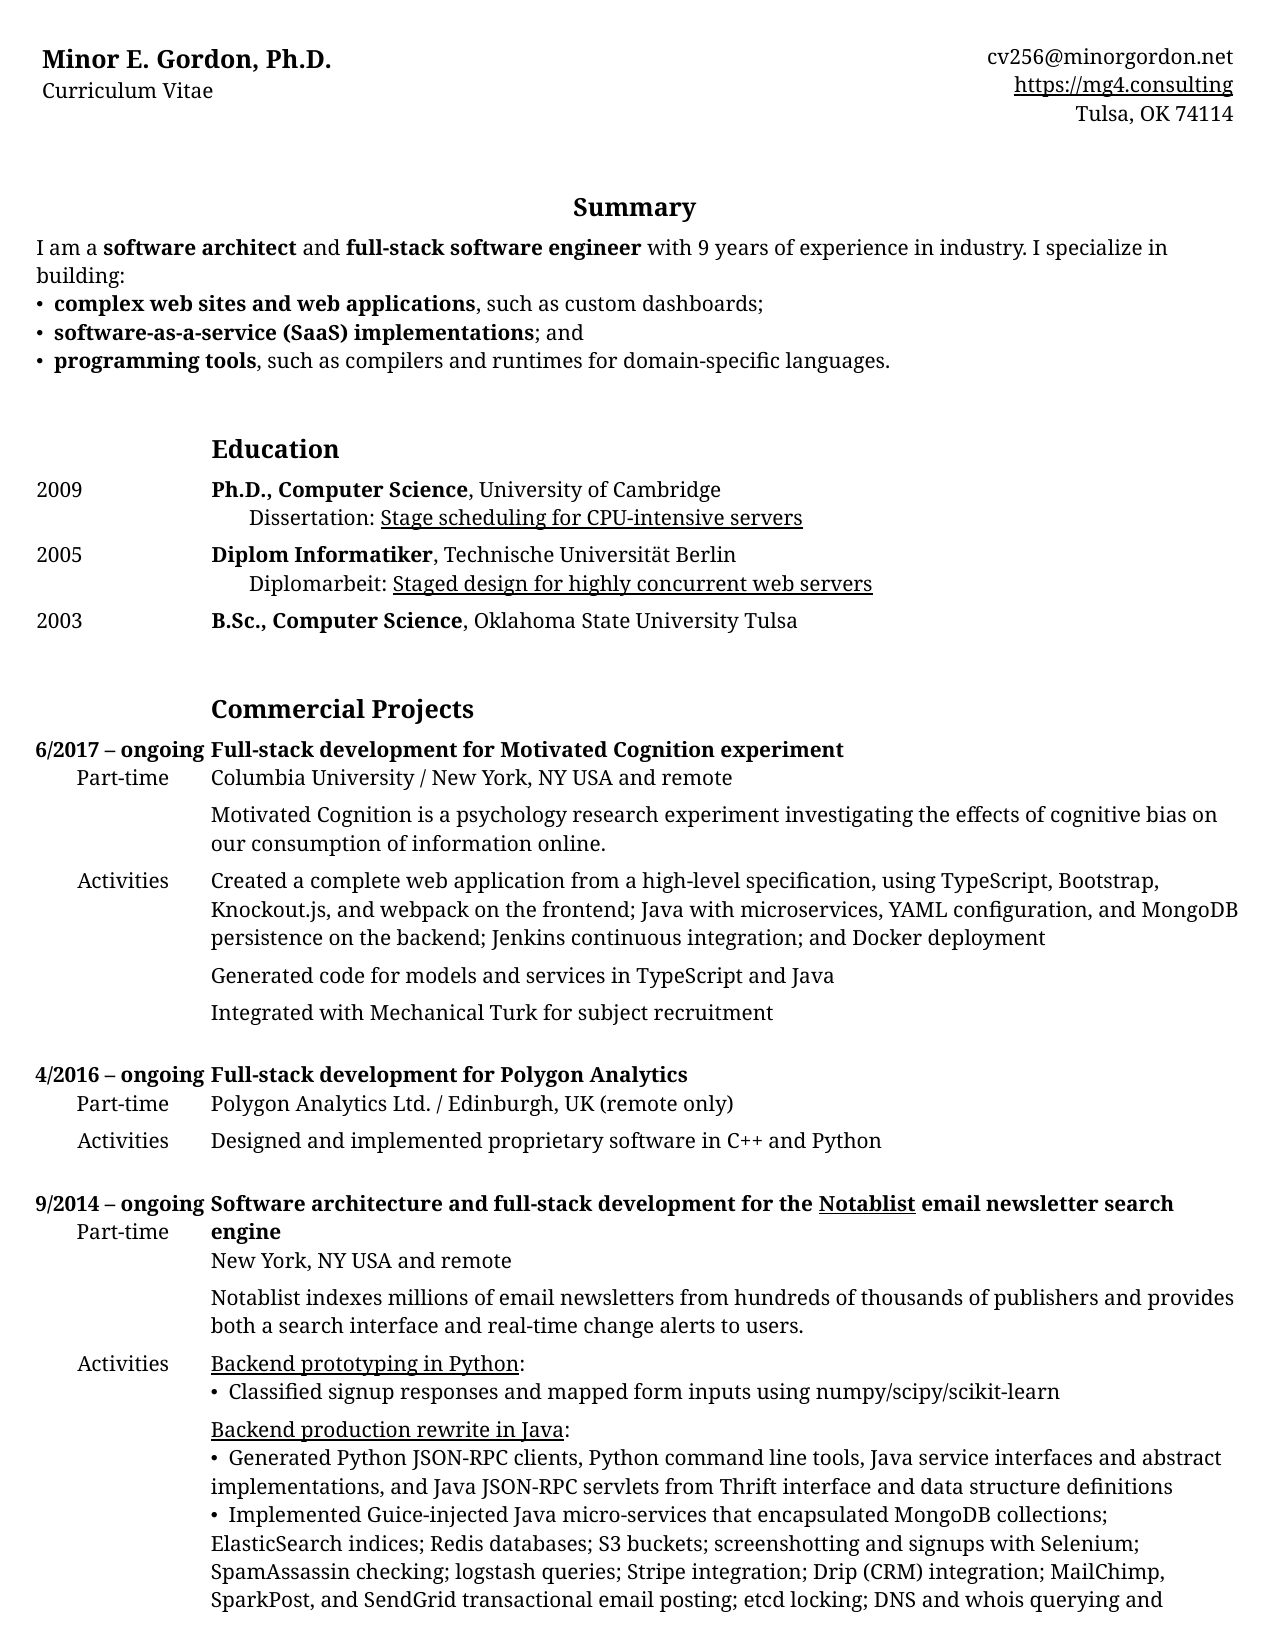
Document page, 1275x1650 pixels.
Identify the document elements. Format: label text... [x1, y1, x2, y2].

table_cell 2003 [36, 606, 211, 635]
table_cell B.Sc., Computer Science, Oklahoma State University Tulsa [211, 606, 1239, 635]
table_cell Backend prototyping in Python: Classified signup responses and mapped form inputs using numpy/scipy/scikit-learn Backend production rewrite in Java: Generated Python JSON-RPC clients, Python command line tools, Java service interfaces and abstract implementations, and Java JSON-RPC servlets from Thrift interface and data structure definitions Implemented Guice-injected Java micro-services that encapsulated MongoDB collections; ElasticSearch indices; Redis databases; S3 buckets; screenshotting and signups with Selenium; SpamAssassin checking; logstash queries; Stripe integration; Drip (CRM) integration; MailChimp, SparkPost, and SendGrid transactional email posting; etcd locking; DNS and whois querying and [211, 1340, 1239, 1614]
table_cell [211, 1155, 1239, 1189]
table_cell Software architecture and full-stack development for the Notablist email newsletter search engine New York, NY USA and remote Notablist indexes millions of email newsletters from hundreds of thousands of publishers and provides both a search interface and real-time change alerts to users. [211, 1189, 1239, 1340]
table_header [36, 432, 211, 475]
table_cell Activities [35, 1340, 211, 1614]
table_header [35, 692, 211, 735]
table_cell Full-stack development for Motivated Cognition experiment Columbia University / New York, NY USA and remote Motivated Cognition is a psychology research experiment investigating the effects of cognitive bias on our consumption of information online. [211, 735, 1239, 866]
table_cell 4/2016 – ongoing Part-time [35, 1061, 211, 1126]
table_cell Activities [35, 1126, 211, 1155]
table_cell Activities [35, 866, 211, 1027]
table_header Minor E. Gordon, Ph.D. Curriculum Vitae [36, 36, 637, 133]
table_header Summary [36, 190, 1240, 233]
table_cell 9/2014 – ongoing Part-time [35, 1189, 211, 1340]
table_cell 2005 [36, 541, 211, 606]
table_cell Designed and implemented proprietary software in C++ and Python [211, 1126, 1239, 1155]
table_cell 6/2017 – ongoing Part-time [35, 735, 211, 866]
table_header cv256@minorgordon.net https://mg4.consulting Tulsa, OK 74114 [638, 36, 1239, 133]
table_cell Created a complete web application from a high-level specification, using TypeScript, Bootstrap, Knockout.js, and webpack on the frontend; Java with microservices, YAML configuration, and MongoDB persistence on the backend; Jenkins continuous integration; and Docker deployment Generated code for models and services in TypeScript and Java Integrated with Mechanical Turk for subject recruitment [211, 866, 1239, 1027]
table_cell 2009 [36, 475, 211, 541]
table_cell [211, 1027, 1239, 1061]
table_cell [35, 1155, 211, 1189]
table_cell Full-stack development for Polygon Analytics Polygon Analytics Ltd. / Edinburgh, UK (remote only) [211, 1061, 1239, 1126]
table_cell I am a software architect and full-stack software engineer with 9 years of experience in industry. I specialize in building: complex web sites and web applications, such as custom dashboards; software-as-a-service (SaaS) implementations; and programming tools, such as compilers and runtimes for domain-specific languages. [36, 233, 1240, 375]
table_header Education [211, 432, 1239, 475]
table_cell Ph.D., Computer Science, University of Cambridge Dissertation: Stage scheduling for CPU-intensive servers [211, 475, 1239, 541]
table_cell [35, 1027, 211, 1061]
table_header Commercial Projects [211, 692, 1239, 735]
table_cell Diplom Informatiker, Technische Universität Berlin Diplomarbeit: Staged design for highly concurrent web servers [211, 541, 1239, 606]
